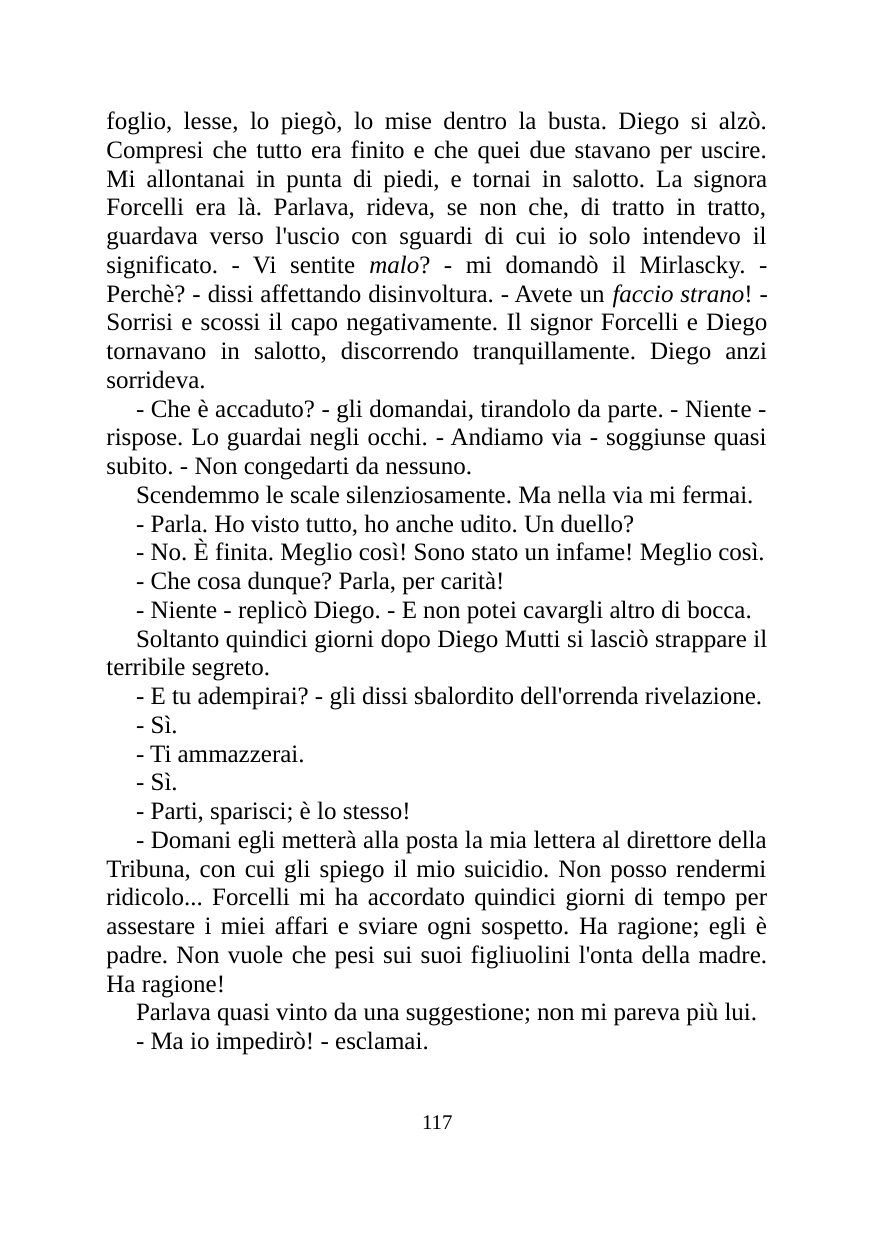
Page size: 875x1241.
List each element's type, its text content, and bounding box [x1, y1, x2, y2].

text - Che cosa dunque? Parla, per carità! [106, 566, 768, 595]
text foglio, lesse, lo piegò, lo mise dentro la busta. Diego si alzò. Compresi che tutto era finito e che quei due stavano per uscire. Mi allontanai in punta di piedi, e tornai in salotto. La signora Forcelli era là. Parlava, rideva, se non che, di tratto in tratto, guardava verso l'uscio con sguardi di cui io solo intendevo il significato. - Vi sentite malo? - mi domandò il Mirlascky. - Perchè? - dissi affettando disinvoltura. - Avete un faccio strano! - Sorrisi e scossi il capo negativamente. Il signor Forcelli e Diego tornavano in salotto, discorrendo tranquillamente. Diego anzi sorrideva. [106, 106, 768, 394]
text - Parla. Ho visto tutto, ho anche udito. Un duello? [106, 509, 768, 537]
text - Parti, sparisci; è lo stesso! [106, 796, 768, 825]
text - Ti ammazzerai. [106, 739, 768, 767]
text - Ma io impedirò! - esclamai. [106, 1026, 768, 1055]
text - Sì. [106, 710, 768, 739]
text Scendemmo le scale silenziosamente. Ma nella via mi fermai. [106, 480, 768, 509]
text - Che è accaduto? - gli domandai, tirandolo da parte. - Niente - rispose. Lo guardai negli occhi. - Andiamo via - soggiunse quasi subito. - Non congedarti da nessuno. [106, 394, 768, 480]
text Parlava quasi vinto da una suggestione; non mi pareva più lui. [106, 997, 768, 1026]
text Soltanto quindici giorni dopo Diego Mutti si lasciò strappare il terribile segreto. [106, 624, 768, 681]
text - E tu adempirai? - gli dissi sbalordito dell'orrenda rivelazione. [106, 681, 768, 710]
text - Domani egli metterà alla posta la mia lettera al direttore della Tribuna, con cui gli spiego il mio suicidio. Non posso rendermi ridicolo... Forcelli mi ha accordato quindici giorni di tempo per assestare i miei affari e sviare ogni sospetto. Ha ragione; egli è padre. Non vuole che pesi sui suoi figliuolini l'onta della madre. Ha ragione! [106, 825, 768, 997]
text - Niente - replicò Diego. - E non potei cavargli altro di bocca. [106, 595, 768, 624]
text - No. È finita. Meglio così! Sono stato un infame! Meglio così. [106, 537, 768, 566]
text - Sì. [106, 767, 768, 796]
